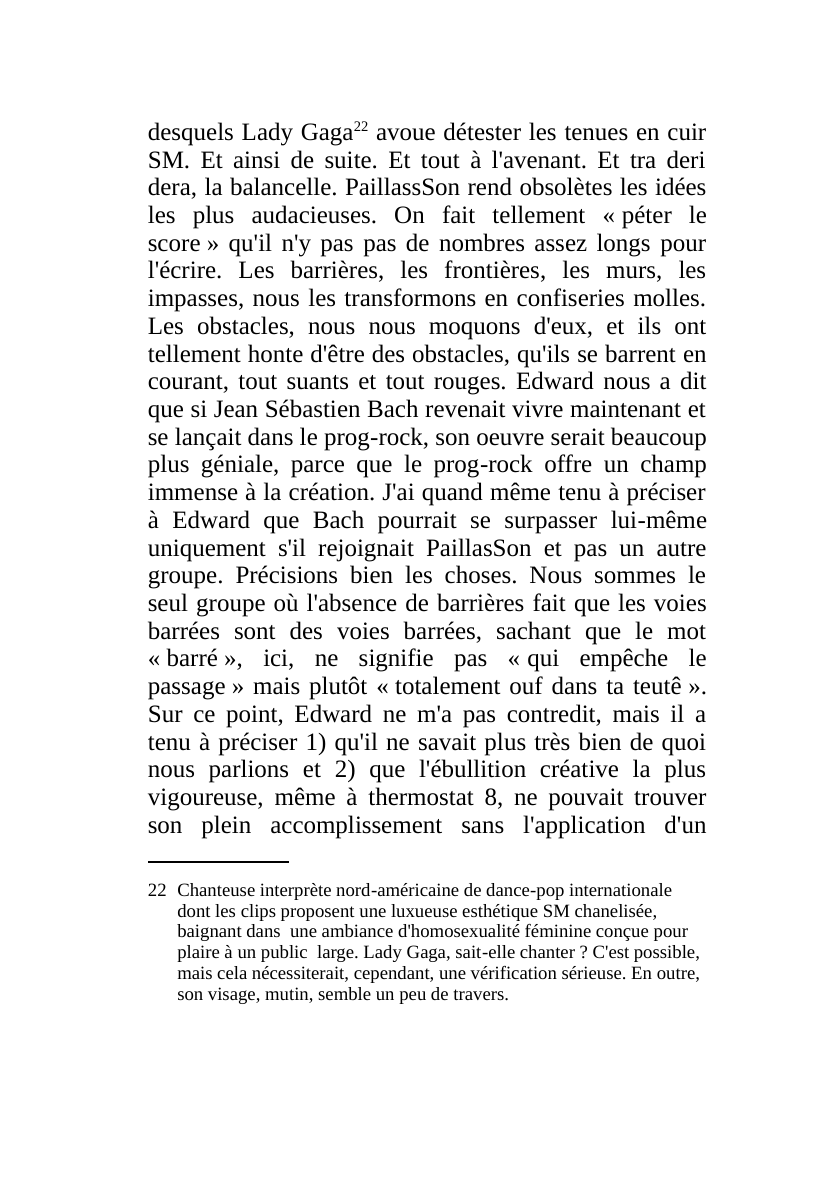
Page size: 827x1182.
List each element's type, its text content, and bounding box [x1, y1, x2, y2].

text desquels Lady Gaga avoue détester les tenues en cuir SM. Et ainsi de suite. Et tout à l'avenant. Et tra deri dera, la balancelle. PaillassSon rend obsolètes les idées les plus audacieuses. On fait tellement « péter le score » qu'il n'y pas pas de nombres assez longs pour l'écrire. Les barrières, les frontières, les murs, les impasses, nous les transformons en confiseries molles. Les obstacles, nous nous moquons d'eux, et ils ont tellement honte d'être des obstacles, qu'ils se barrent en courant, tout suants et tout rouges. Edward nous a dit que si Jean Sébastien Bach revenait vivre maintenant et se lançait dans le prog‑rock, son oeuvre serait beaucoup plus géniale, parce que le prog‑rock offre un champ immense à la création. J'ai quand même tenu à préciser à Edward que Bach pourrait se surpasser lui‑même uniquement s'il rejoignait PaillasSon et pas un autre groupe. Précisions bien les choses. Nous sommes le seul groupe où l'absence de barrières fait que les voies barrées sont des voies barrées, sachant que le mot « barré », ici, ne signifie pas « qui empêche le passage » mais plutôt « totalement ouf dans ta teutê ». Sur ce point, Edward ne m'a pas contredit, mais il a tenu à préciser 1) qu'il ne savait plus très bien de quoi nous parlions et 2) que l'ébullition créative la plus vigoureuse, même à thermostat 8, ne pouvait trouver son plein accomplissement sans l'application d'un [148, 118, 707, 838]
text Chanteuse interprète nord‑américaine de dance‑pop internationale dont les clips proposent une luxueuse esthétique SM chanelisée, baignant dans une ambiance d'homosexualité féminine conçue pour plaire à un public large. Lady Gaga, sait‑elle chanter ? C'est possible, mais cela nécessiterait, cependant, une vérification sérieuse. En outre, son visage, mutin, semble un peu de travers. [148, 880, 709, 1004]
